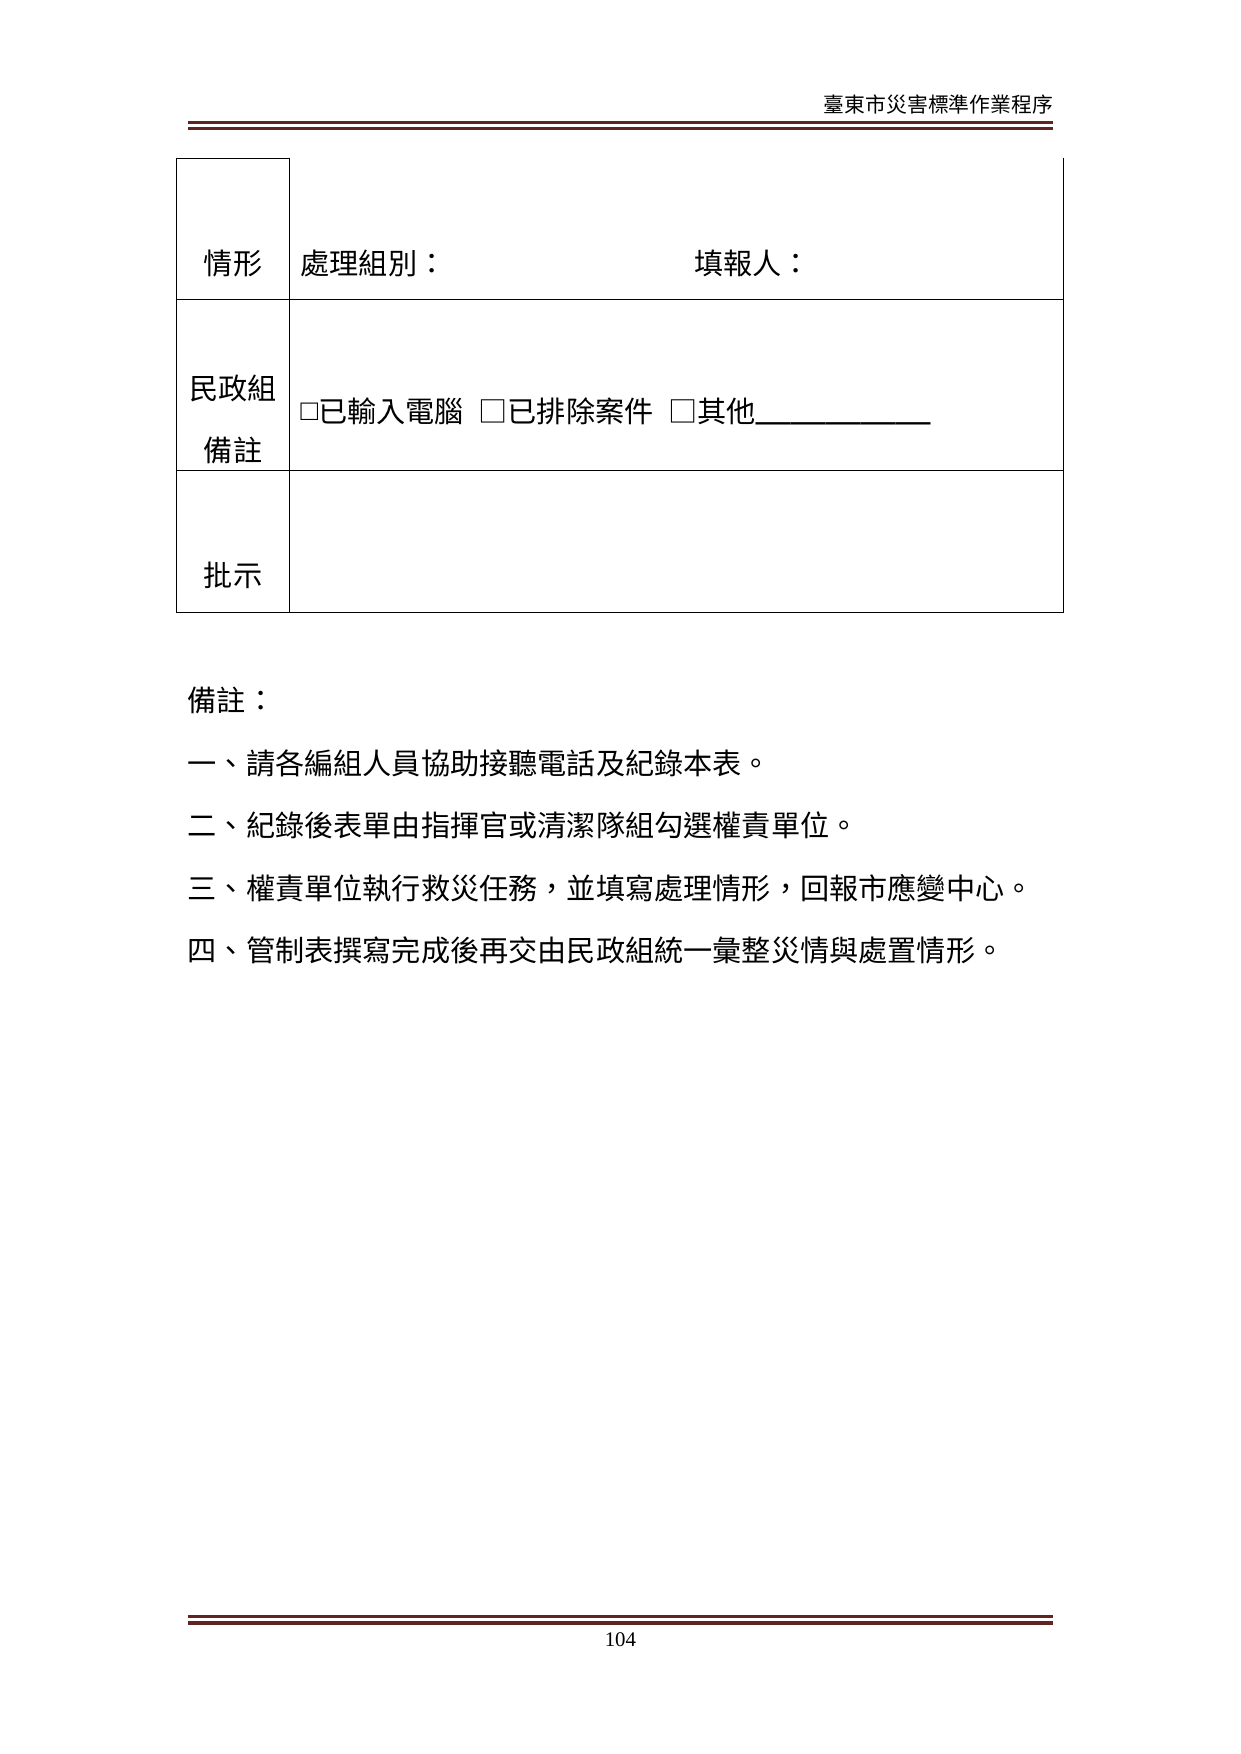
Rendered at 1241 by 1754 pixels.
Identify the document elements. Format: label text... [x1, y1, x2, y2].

text 二、紀錄後表單由指揮官或清潔隊組勾選權責單位。 [187, 782, 1053, 845]
table_cell 批示 [177, 471, 289, 612]
table_cell 情形 [177, 159, 289, 299]
text 一、請各編組人員協助接聽電話及紀錄本表。 [187, 720, 1053, 782]
text 備註： [187, 657, 1053, 720]
table_cell 處理組別： 填報人： [290, 159, 1063, 299]
table_cell [290, 471, 1063, 612]
text 三、權責單位執行救災任務，並填寫處理情形，回報市應變中心。 [187, 845, 1053, 907]
table_cell □已輸入電腦 □已排除案件 □其他__________ [290, 300, 1063, 470]
text 四、管制表撰寫完成後再交由民政組統一彙整災情與處置情形。 [187, 907, 1053, 970]
table_cell 民政組備註 [177, 300, 289, 470]
